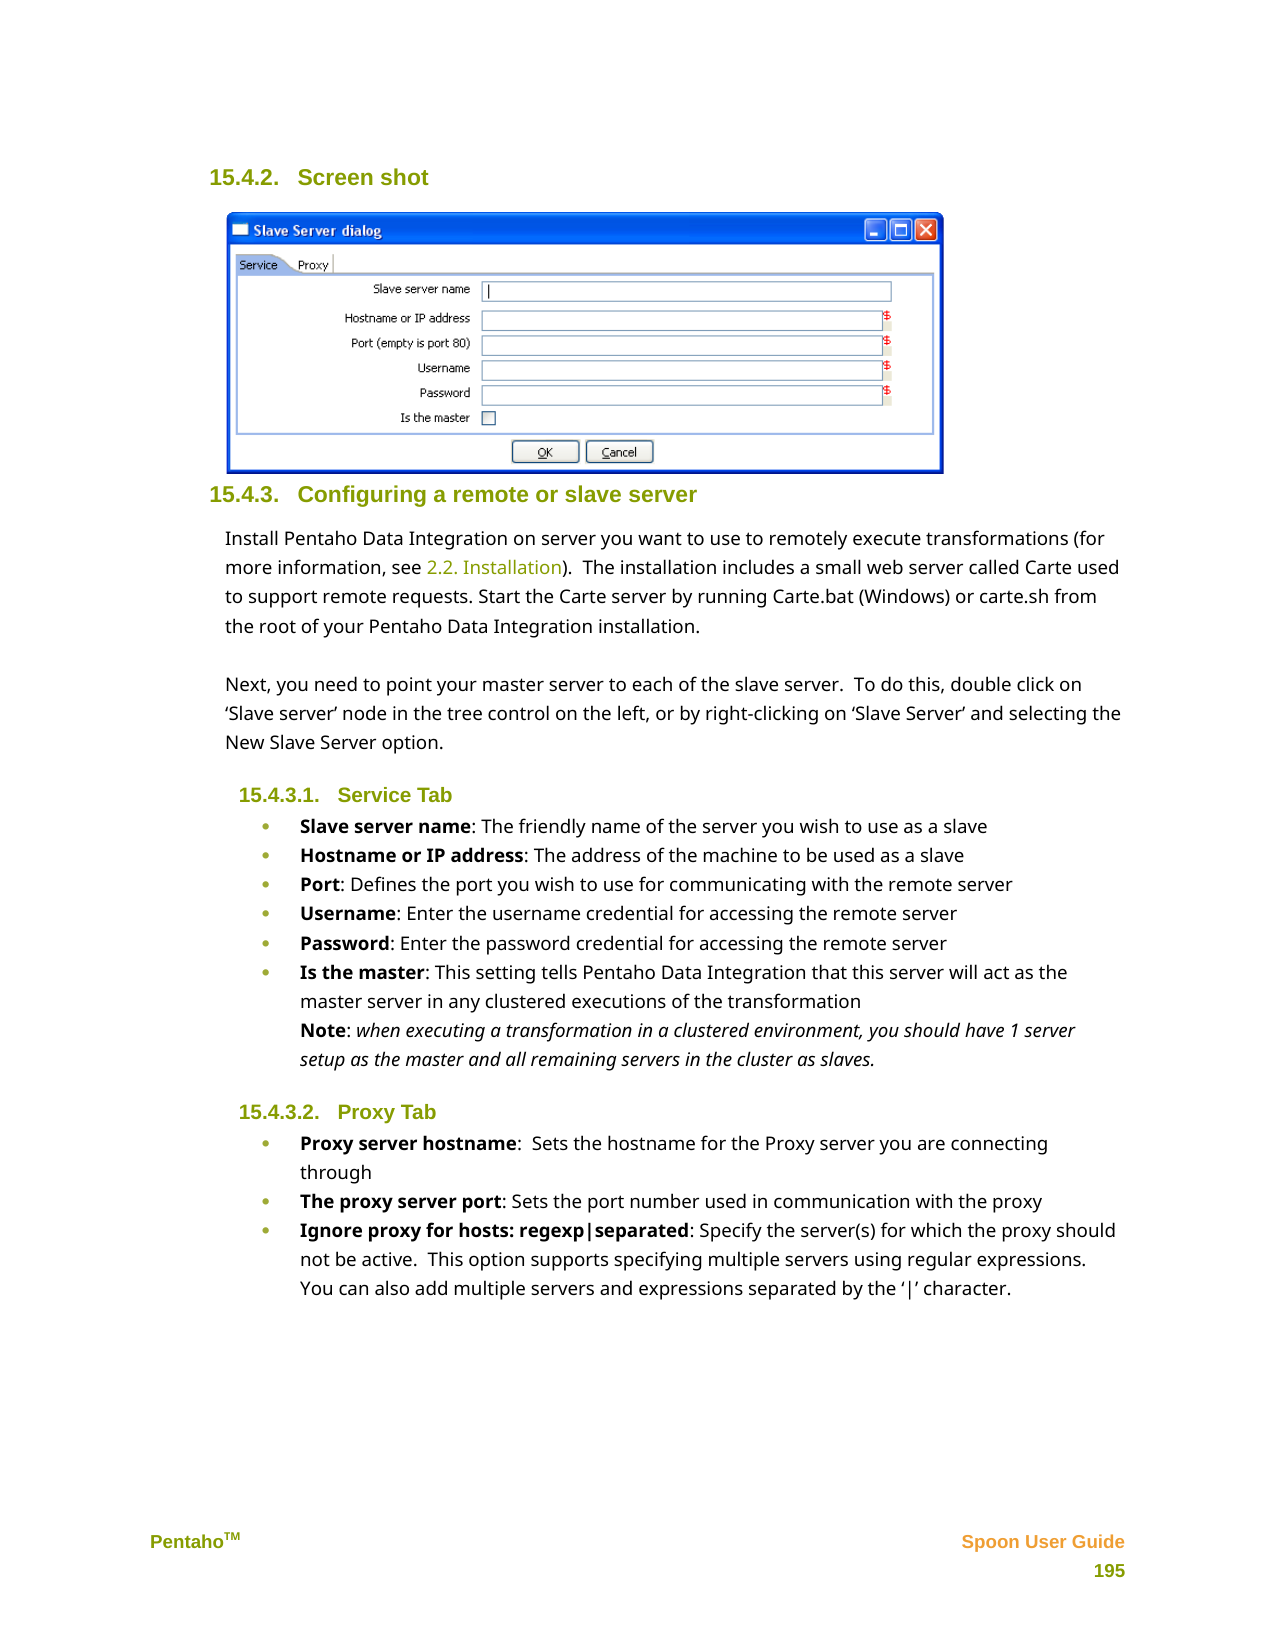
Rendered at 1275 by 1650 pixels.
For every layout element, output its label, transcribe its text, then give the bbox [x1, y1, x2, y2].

list Hostname or IP address: The address of the machine to be used as a slave [262, 839, 1125, 868]
subtitle Service Tab [239, 774, 1125, 809]
subtitle Proxy Tab [239, 1091, 1125, 1126]
list Is the master: This setting tells Pentaho Data Integration that this server will act as the master server in any clustered executions of the transformation [262, 956, 1125, 1014]
list Proxy server hostname: Sets the hostname for the Proxy server you are connecting through [262, 1127, 1125, 1185]
subtitle Configuring a remote or slave server [209, 204, 1125, 510]
list Username: Enter the username credential for accessing the remote server [262, 897, 1125, 927]
text Note: when executing a transformation in a clustered environment, you should have 1 server setup as the master and all remaining servers in the cluster as slaves. [300, 1014, 1125, 1072]
text Install Pentaho Data Integration on server you want to use to remotely execute transformations (for more information, see 2.2. Installation). The installation includes a small web server called Carte used to support remote requests. Start the Carte server by running Carte.bat (Windows) or carte.sh from the root of your Pentaho Data Integration installation. [225, 522, 1125, 639]
list Password: Enter the password credential for accessing the remote server [262, 927, 1125, 956]
list Port: Defines the port you wish to use for communicating with the remote server [262, 868, 1125, 897]
picture [226, 212, 944, 474]
subtitle Screen shot [209, 157, 1125, 192]
list Ignore proxy for hosts: regexp|separated: Specify the server(s) for which the proxy should not be active. This option supports specifying multiple servers using regular expressions. You can also add multiple servers and expressions separated by the ‘|’ character. [262, 1214, 1125, 1302]
list The proxy server port: Sets the port number used in communication with the proxy [262, 1185, 1125, 1214]
list Slave server name: The friendly name of the server you wish to use as a slave [262, 810, 1125, 839]
text Next, you need to point your master server to each of the slave server. To do this, double click on ‘Slave server’ node in the tree control on the left, or by right-clicking on ‘Slave Server’ and selecting the New Slave Server option. [225, 668, 1125, 756]
